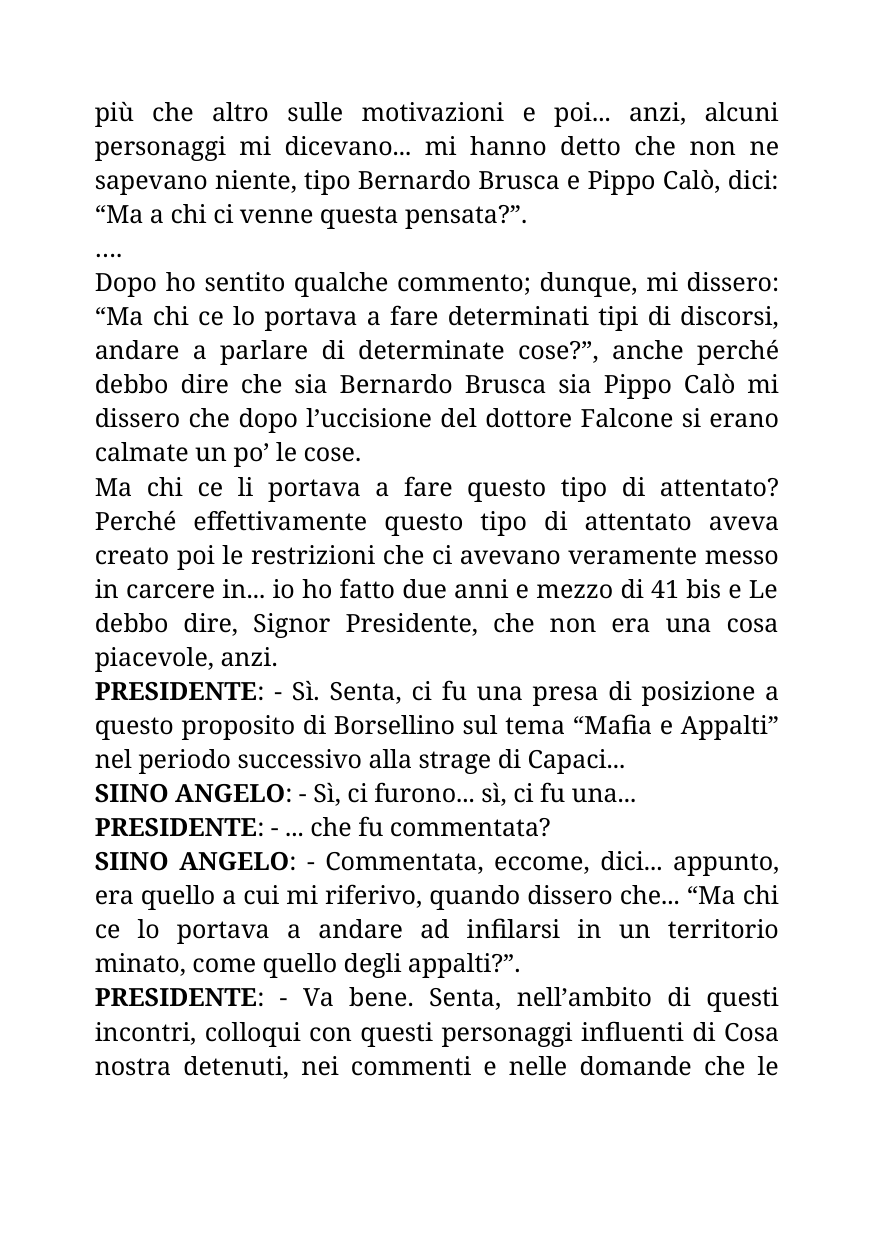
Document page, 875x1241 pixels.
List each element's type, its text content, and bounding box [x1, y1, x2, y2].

text SIINO ANGELO: - Commentata, eccome, dici... appunto, era quello a cui mi riferivo, quando dissero che... “Ma chi ce lo portava a andare ad infilarsi in un territorio minato, come quello degli appalti?”. [94, 844, 779, 980]
text più che altro sulle motivazioni e poi... anzi, alcuni personaggi mi dicevano... mi hanno detto che non ne sapevano niente, tipo Bernardo Brusca e Pippo Calò, dici: “Ma a chi ci venne questa pensata?”. [94, 94, 779, 231]
text PRESIDENTE: - ... che fu commentata? [94, 810, 779, 844]
text PRESIDENTE: - Sì. Senta, ci fu una presa di posizione a questo proposito di Borsellino sul tema “Mafia e Appalti” nel periodo successivo alla strage di Capaci... [94, 673, 779, 776]
text Dopo ho sentito qualche commento; dunque, mi dissero: “Ma chi ce lo portava a fare determinati tipi di discorsi, andare a parlare di determinate cose?”, anche perché debbo dire che sia Bernardo Brusca sia Pippo Calò mi dissero che dopo l’uccisione del dottore Falcone si erano calmate un po’ le cose. [94, 265, 779, 469]
text …. [94, 231, 779, 265]
text PRESIDENTE: - Va bene. Senta, nell’ambito di questi incontri, colloqui con questi personaggi influenti di Cosa nostra detenuti, nei commenti e nelle domande che le [94, 980, 779, 1082]
text SIINO ANGELO: - Sì, ci furono... sì, ci fu una... [94, 776, 779, 810]
text Ma chi ce li portava a fare questo tipo di attentato? Perché effettivamente questo tipo di attentato aveva creato poi le restrizioni che ci avevano veramente messo in carcere in... io ho fatto due anni e mezzo di 41 bis e Le debbo dire, Signor Presidente, che non era una cosa piacevole, anzi. [94, 469, 779, 673]
